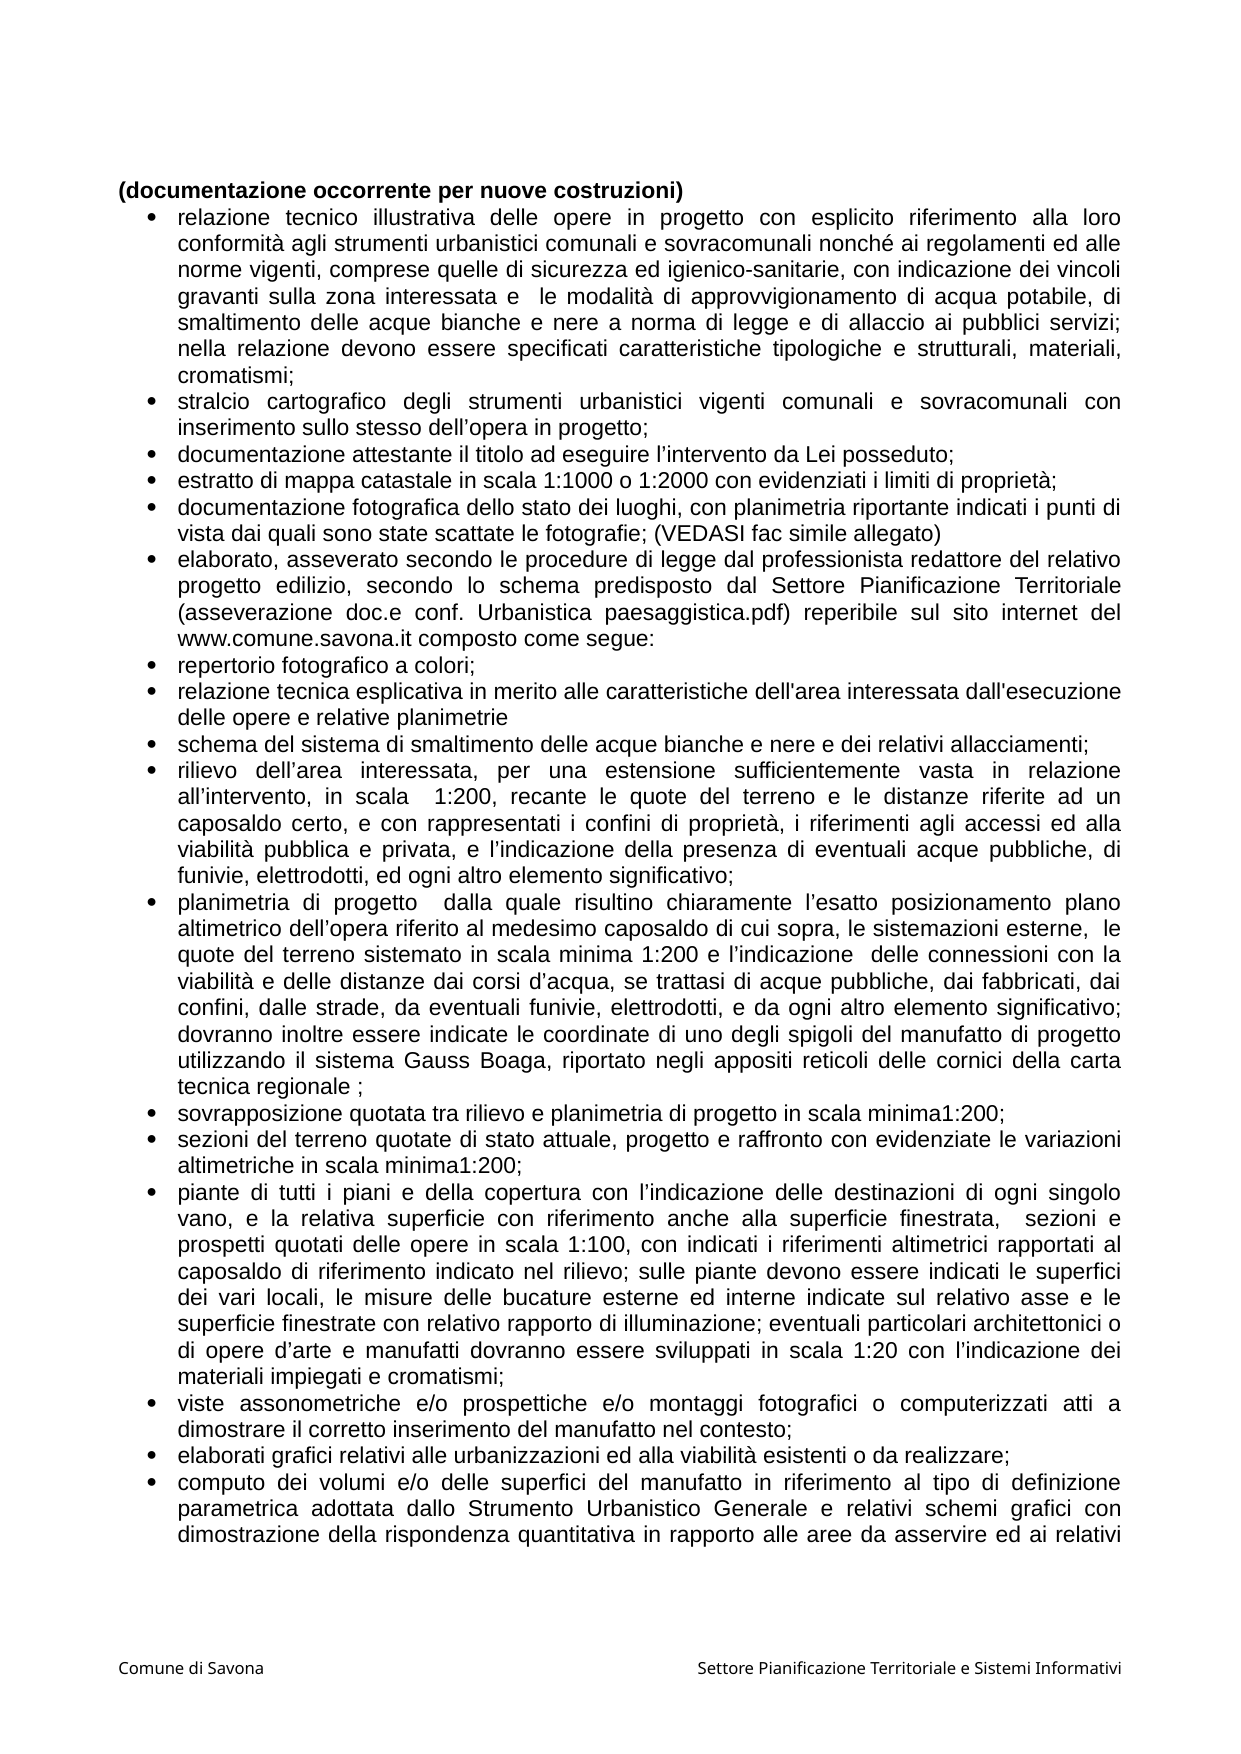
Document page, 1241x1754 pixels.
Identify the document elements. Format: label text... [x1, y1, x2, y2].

list repertorio fotografico a colori; [148, 652, 1122, 678]
list stralcio cartografico degli strumenti urbanistici vigenti comunali e sovracomunali con inserimento sullo stesso dell’opera in progetto; [148, 388, 1122, 441]
list documentazione attestante il titolo ad eseguire l’intervento da Lei posseduto; [148, 441, 1122, 467]
list computo dei volumi e/o delle superfici del manufatto in riferimento al tipo di definizione parametrica adottata dallo Strumento Urbanistico Generale e relativi schemi grafici con dimostrazione della rispondenza quantitativa in rapporto alle aree da asservire ed ai relativi [148, 1468, 1122, 1548]
list sezioni del terreno quotate di stato attuale, progetto e raffronto con evidenziate le variazioni altimetriche in scala minima1:200; [148, 1126, 1122, 1179]
list estratto di mappa catastale in scala 1:1000 o 1:2000 con evidenziati i limiti di proprietà; [148, 467, 1122, 493]
list rilievo dell’area interessata, per una estensione sufficientemente vasta in relazione all’intervento, in scala 1:200, recante le quote del terreno e le distanze riferite ad un caposaldo certo, e con rappresentati i confini di proprietà, i riferimenti agli accessi ed alla viabilità pubblica e privata, e l’indicazione della presenza di eventuali acque pubbliche, di funivie, elettrodotti, ed ogni altro elemento significativo; [148, 757, 1122, 889]
text (documentazione occorrente per nuove costruzioni) [118, 177, 1122, 203]
list elaborato, asseverato secondo le procedure di legge dal professionista redattore del relativo progetto edilizio, secondo lo schema predisposto dal Settore Pianificazione Territoriale (asseverazione doc.e conf. Urbanistica paesaggistica.pdf) reperibile sul sito internet del www.comune.savona.it composto come segue: [148, 546, 1122, 652]
list elaborati grafici relativi alle urbanizzazioni ed alla viabilità esistenti o da realizzare; [148, 1442, 1122, 1468]
list piante di tutti i piani e della copertura con l’indicazione delle destinazioni di ogni singolo vano, e la relativa superficie con riferimento anche alla superficie finestrata, sezioni e prospetti quotati delle opere in scala 1:100, con indicati i riferimenti altimetrici rapportati al caposaldo di riferimento indicato nel rilievo; sulle piante devono essere indicati le superfici dei vari locali, le misure delle bucature esterne ed interne indicate sul relativo asse e le superficie finestrate con relativo rapporto di illuminazione; eventuali particolari architettonici o di opere d’arte e manufatti dovranno essere sviluppati in scala 1:20 con l’indicazione dei materiali impiegati e cromatismi; [148, 1179, 1122, 1389]
list documentazione fotografica dello stato dei luoghi, con planimetria riportante indicati i punti di vista dai quali sono state scattate le fotografie; (VEDASI fac simile allegato) [148, 493, 1122, 546]
list schema del sistema di smaltimento delle acque bianche e nere e dei relativi allacciamenti; [148, 731, 1122, 757]
list sovrapposizione quotata tra rilievo e planimetria di progetto in scala minima1:200; [148, 1099, 1122, 1126]
list relazione tecnica esplicativa in merito alle caratteristiche dell'area interessata dall'esecuzione delle opere e relative planimetrie [148, 678, 1122, 731]
list viste assonometriche e/o prospettiche e/o montaggi fotografici o computerizzati atti a dimostrare il corretto inserimento del manufatto nel contesto; [148, 1389, 1122, 1442]
list relazione tecnico illustrativa delle opere in progetto con esplicito riferimento alla loro conformità agli strumenti urbanistici comunali e sovracomunali nonché ai regolamenti ed alle norme vigenti, comprese quelle di sicurezza ed igienico-sanitarie, con indicazione dei vincoli gravanti sulla zona interessata e le modalità di approvvigionamento di acqua potabile, di smaltimento delle acque bianche e nere a norma di legge e di allaccio ai pubblici servizi; nella relazione devono essere specificati caratteristiche tipologiche e strutturali, materiali, cromatismi; [148, 203, 1122, 388]
list planimetria di progetto dalla quale risultino chiaramente l’esatto posizionamento plano altimetrico dell’opera riferito al medesimo caposaldo di cui sopra, le sistemazioni esterne, le quote del terreno sistemato in scala minima 1:200 e l’indicazione delle connessioni con la viabilità e delle distanze dai corsi d’acqua, se trattasi di acque pubbliche, dai fabbricati, dai confini, dalle strade, da eventuali funivie, elettrodotti, e da ogni altro elemento significativo; dovranno inoltre essere indicate le coordinate di uno degli spigoli del manufatto di progetto utilizzando il sistema Gauss Boaga, riportato negli appositi reticoli delle cornici della carta tecnica regionale ; [148, 889, 1122, 1099]
